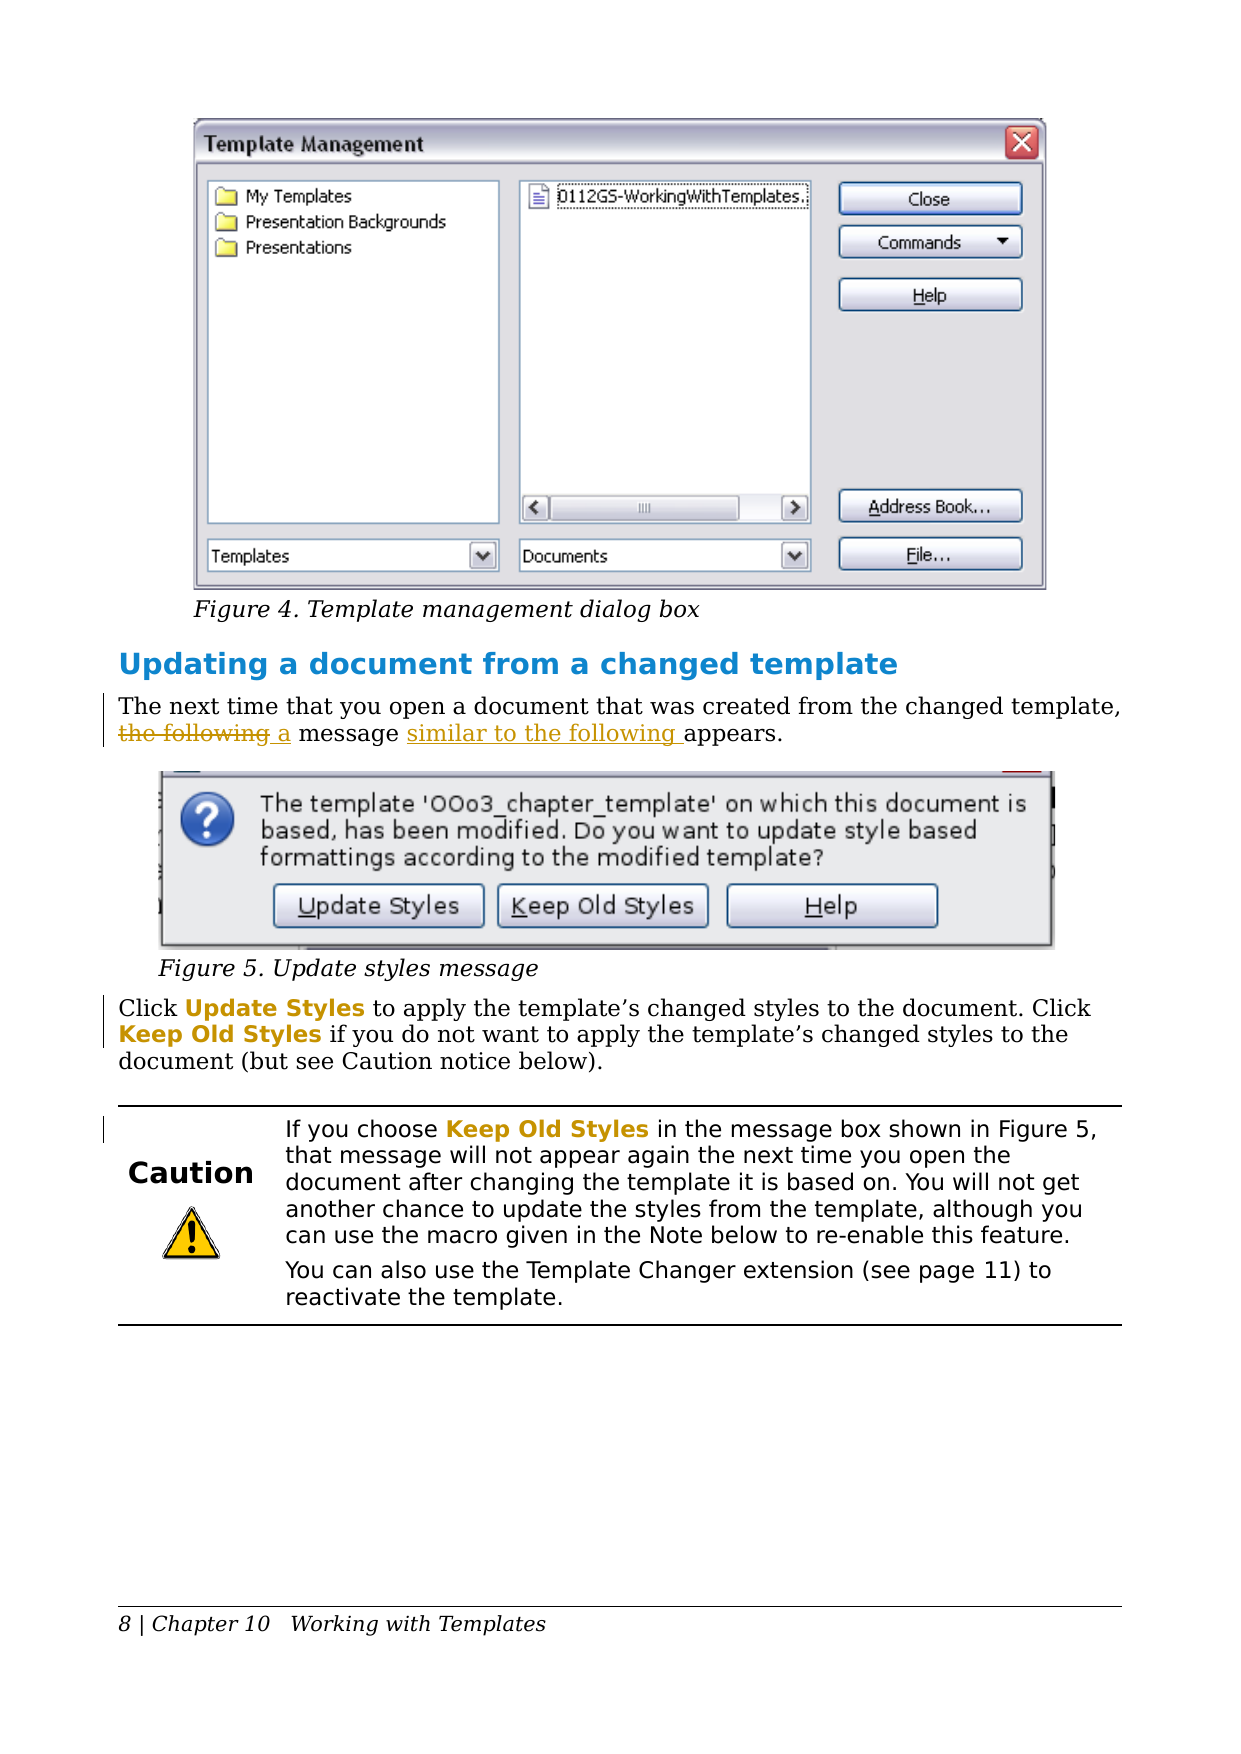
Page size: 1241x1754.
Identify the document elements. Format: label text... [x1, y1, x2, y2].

text Click Update Styles to apply the template’s changed styles to the document. Click Keep Old Styles if you do not want to apply the template’s changed styles to the document (but see Caution notice below). [118, 995, 1122, 1075]
text Figure 4. Template management dialog box [193, 596, 1047, 622]
text The next time that you open a document that was created from the changed template, a message similar to the following appears. [118, 693, 1122, 747]
table_header Caution [118, 1107, 264, 1324]
picture [158, 1202, 224, 1263]
table_header If you choose Keep Old Styles in the message box shown in Figure 5, that message will not appear again the next time you open the document after changing the template it is based on. You will not get another chance to update the styles from the template, although you can use the macro given in the Note below to re-enable this feature. You can also use the Template Changer extension (see page 11) to reactivate the template. [264, 1107, 1122, 1324]
picture [158, 771, 1055, 950]
text Figure 5. Update styles message [158, 956, 1082, 982]
picture [193, 118, 1047, 590]
subtitle Updating a document from a changed template [118, 647, 1122, 681]
